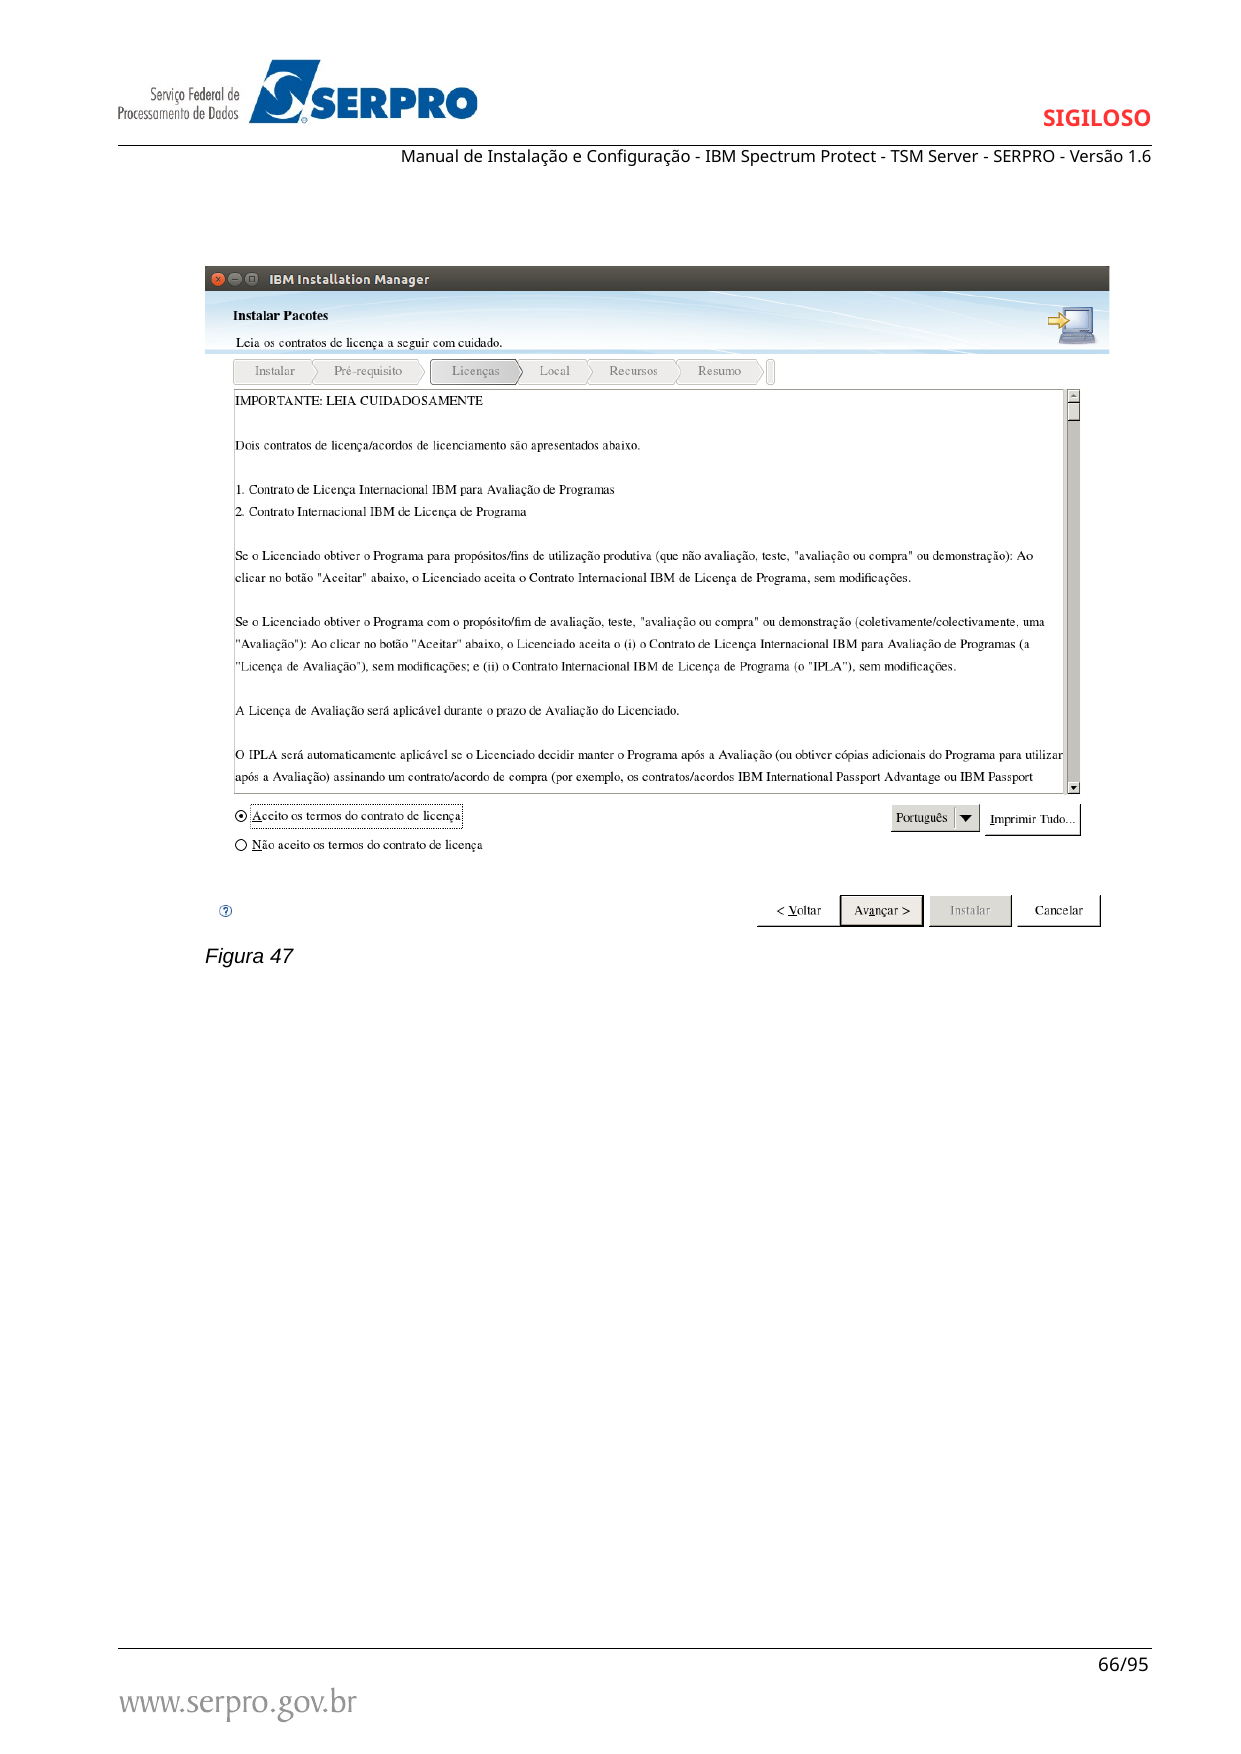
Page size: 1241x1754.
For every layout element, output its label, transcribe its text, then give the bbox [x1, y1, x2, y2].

picture [205, 266, 1110, 945]
text Figura 47 [205, 945, 1109, 968]
picture [118, 59, 478, 124]
